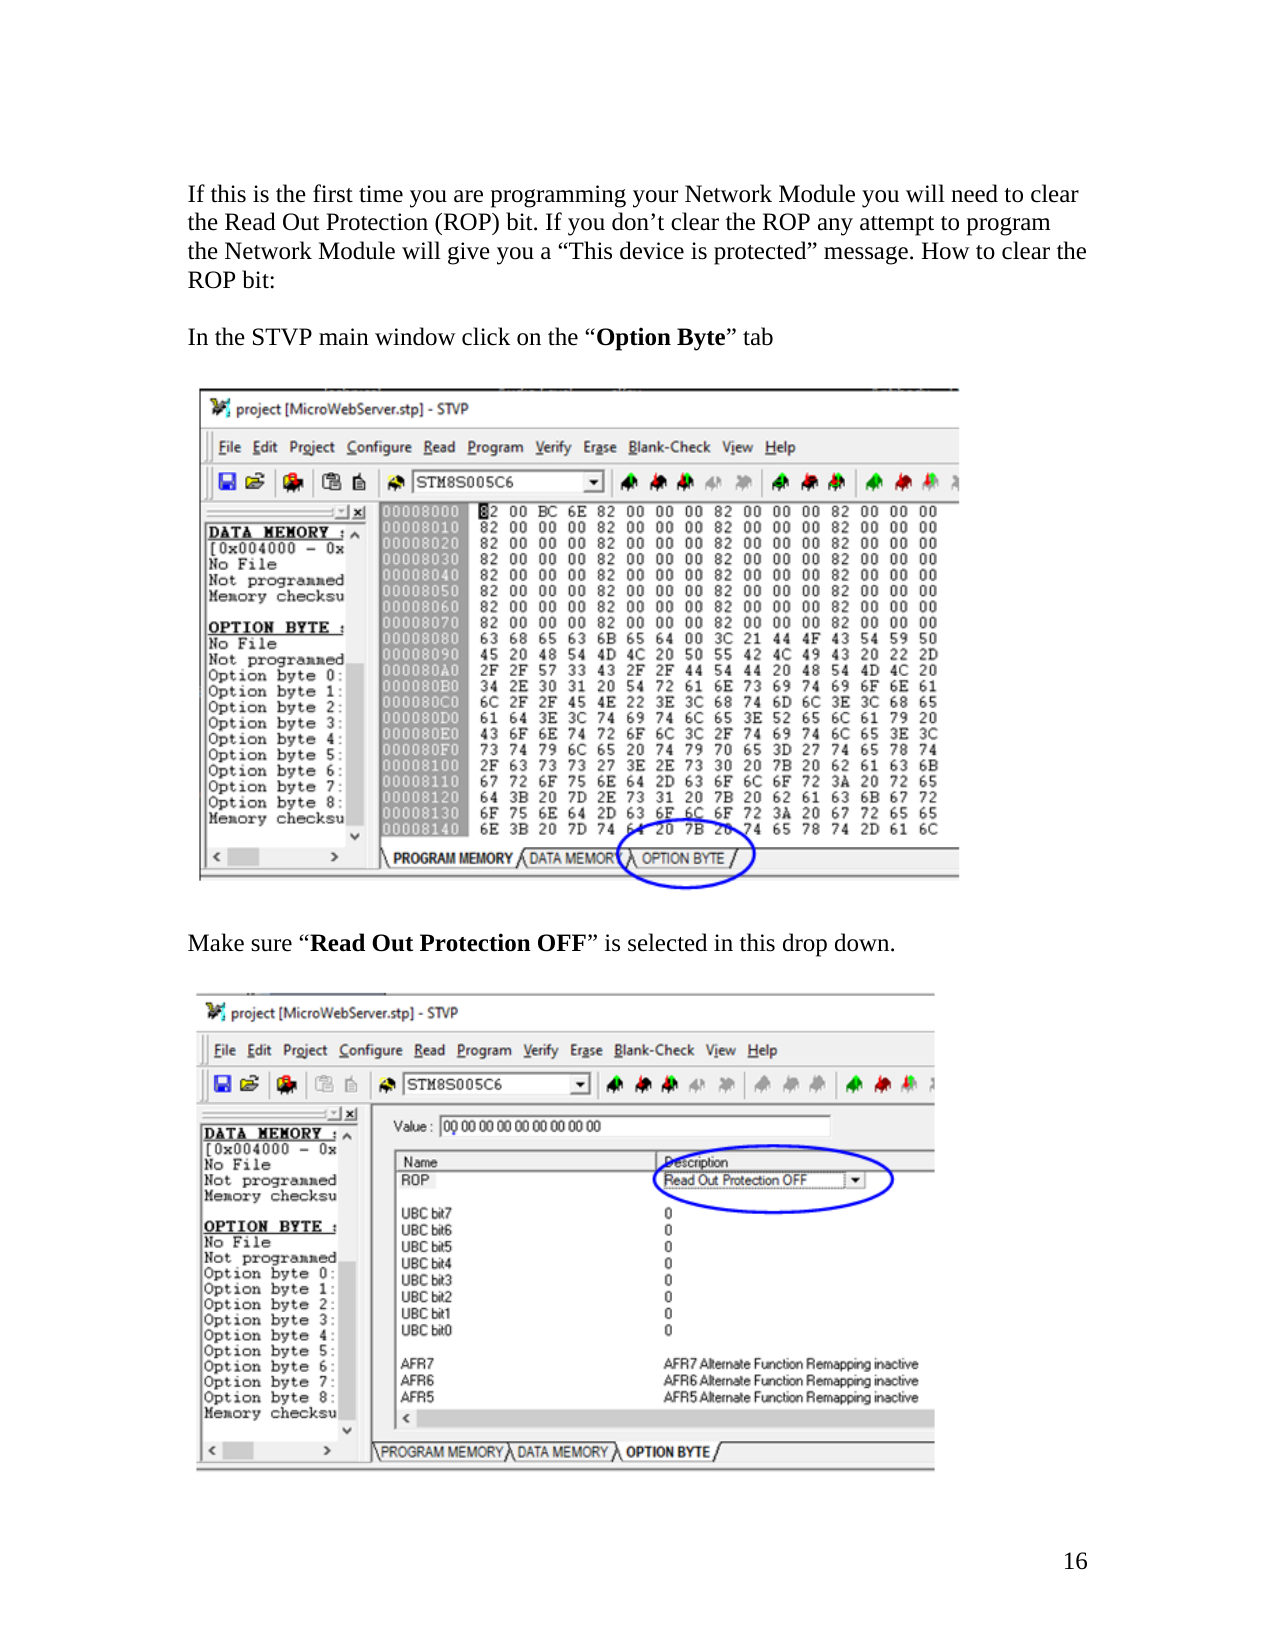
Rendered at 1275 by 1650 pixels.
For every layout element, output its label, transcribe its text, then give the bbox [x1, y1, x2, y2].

picture [187, 985, 943, 1481]
text Make sure “Read Out Protection OFF” is selected in this drop down. [187, 928, 1087, 956]
text If this is the first time you are programming your Network Module you will need to clear the Read Out Protection (ROP) bit. If you don’t clear the ROP any attempt to program the Network Module will give you a “This device is protected” message. How to clear the ROP bit: [187, 179, 1087, 294]
picture [187, 379, 976, 899]
text In the STVP main window click on the “Option Byte” tab [187, 322, 1087, 351]
